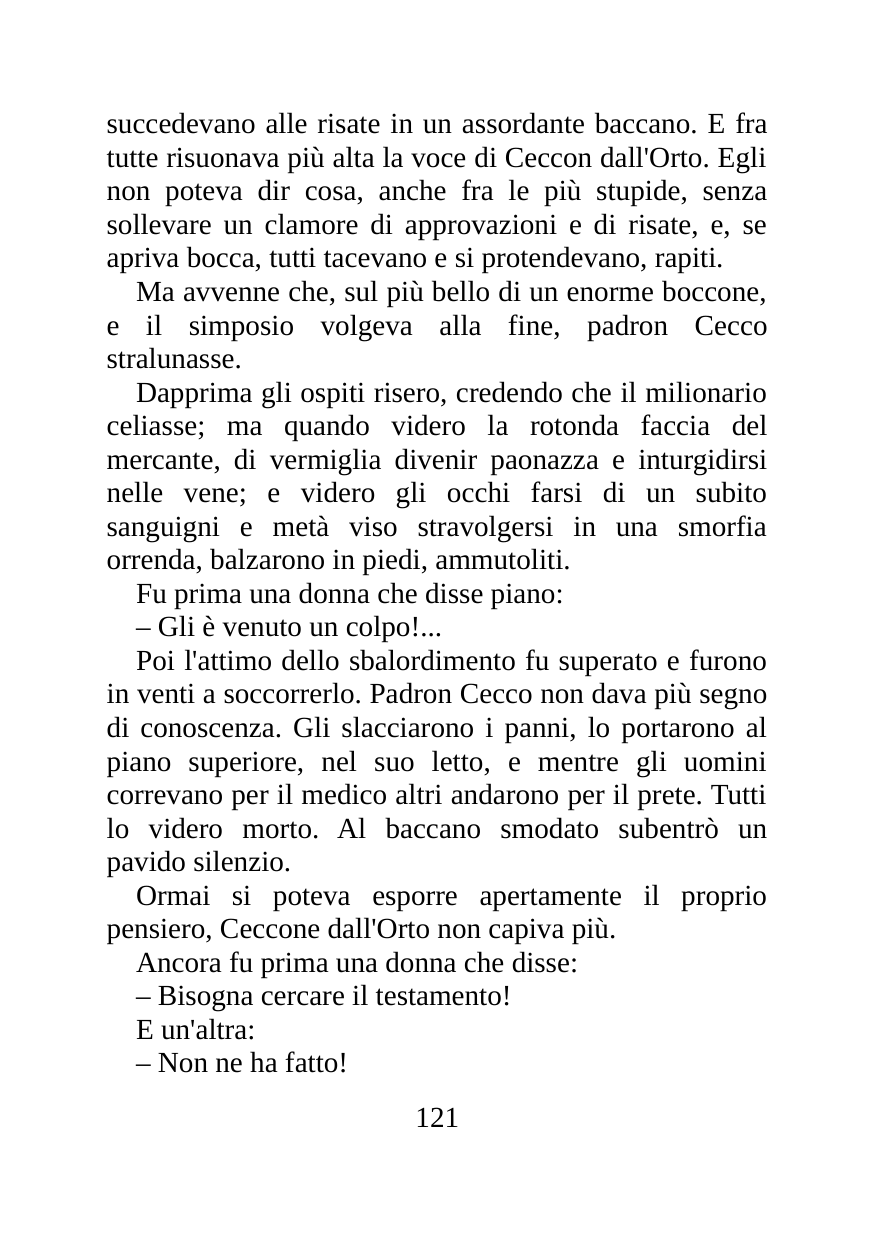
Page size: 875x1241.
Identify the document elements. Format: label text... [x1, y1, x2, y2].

text ‒ Gli è venuto un colpo!... [106, 609, 768, 643]
text Ancora fu prima una donna che disse: [106, 945, 768, 978]
text ‒ Bisogna cercare il testamento! [106, 978, 768, 1012]
text Fu prima una donna che disse piano: [106, 576, 768, 609]
text Ma avvenne che, sul più bello di un enorme boccone, e il simposio volgeva alla fine, padron Cecco stralunasse. [106, 274, 768, 375]
text Dapprima gli ospiti risero, credendo che il milionario celiasse; ma quando videro la rotonda faccia del mercante, di vermiglia divenir paonazza e inturgidirsi nelle vene; e videro gli occhi farsi di un subito sanguigni e metà viso stravolgersi in una smorfia orrenda, balzarono in piedi, ammutoliti. [106, 375, 768, 576]
text Poi l'attimo dello sbalordimento fu superato e furono in venti a soccorrerlo. Padron Cecco non dava più segno di conoscenza. Gli slacciarono i panni, lo portarono al piano superiore, nel suo letto, e mentre gli uomini correvano per il medico altri andarono per il prete. Tutti lo videro morto. Al baccano smodato subentrò un pavido silenzio. [106, 643, 768, 878]
text ‒ Non ne ha fatto! [106, 1046, 768, 1079]
text Ormai si poteva esporre apertamente il proprio pensiero, Ceccone dall'Orto non capiva più. [106, 878, 768, 945]
text E un'altra: [106, 1012, 768, 1046]
text succedevano alle risate in un assordante baccano. E fra tutte risuonava più alta la voce di Ceccon dall'Orto. Egli non poteva dir cosa, anche fra le più stupide, senza sollevare un clamore di approvazioni e di risate, e, se apriva bocca, tutti tacevano e si protendevano, rapiti. [106, 106, 768, 274]
